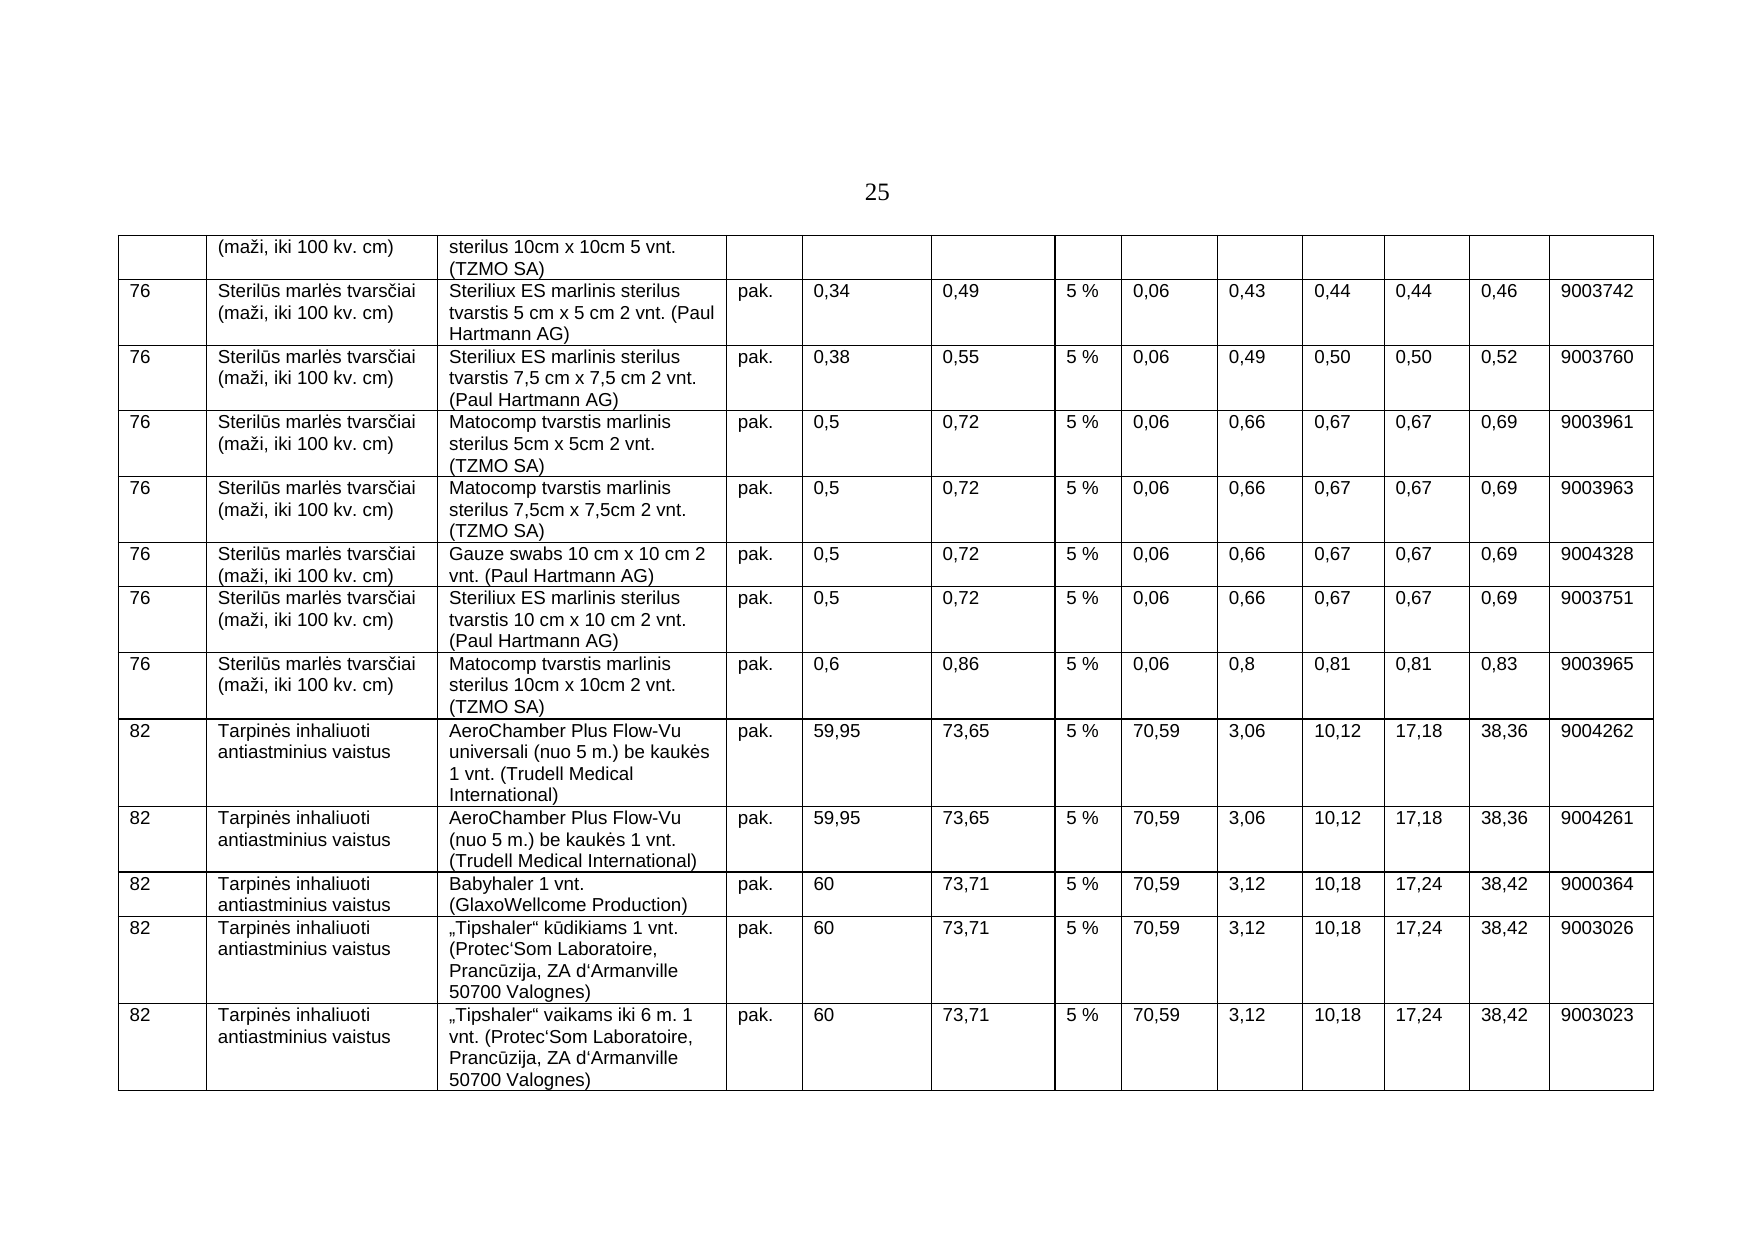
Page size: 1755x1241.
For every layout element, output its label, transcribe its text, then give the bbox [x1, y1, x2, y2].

table_cell 0,69 [1470, 587, 1549, 652]
table_cell 9003965 [1550, 653, 1653, 717]
table_cell 0,43 [1218, 280, 1302, 344]
table_cell 3,12 [1218, 917, 1302, 1003]
table_cell Sterilūs marlės tvarsčiai (maži, iki 100 kv. cm) [207, 543, 437, 586]
table_cell 0,46 [1470, 280, 1549, 344]
table_cell 0,06 [1122, 587, 1217, 652]
table_cell pak. [727, 587, 802, 652]
table_cell 0,67 [1303, 411, 1384, 476]
table_cell 0,67 [1385, 477, 1469, 542]
table_cell 17,24 [1385, 873, 1469, 916]
table_cell Tarpinės inhaliuoti antiastminius vaistus [207, 873, 437, 916]
table_cell pak. [727, 280, 802, 344]
table_cell 70,59 [1122, 873, 1217, 916]
table_cell 0,66 [1218, 543, 1302, 586]
table_cell 0,5 [803, 411, 931, 476]
table_cell 0,67 [1385, 587, 1469, 652]
table_cell 0,44 [1303, 280, 1384, 344]
table_cell 59,95 [803, 807, 931, 871]
table_cell 10,18 [1303, 917, 1384, 1003]
table_cell pak. [727, 1004, 802, 1090]
table_cell [727, 236, 802, 279]
table_cell [932, 236, 1054, 279]
table_cell 5 % [1056, 917, 1121, 1003]
table_cell 10,18 [1303, 1004, 1384, 1090]
table_cell Sterilūs marlės tvarsčiai (maži, iki 100 kv. cm) [207, 587, 437, 652]
table_cell [1385, 236, 1469, 279]
table_cell 0,06 [1122, 543, 1217, 586]
table_cell 38,42 [1470, 1004, 1549, 1090]
table_cell 82 [119, 807, 206, 871]
table_cell pak. [727, 807, 802, 871]
table_cell 0,67 [1303, 587, 1384, 652]
table_cell 82 [119, 720, 206, 806]
table_cell [1550, 236, 1653, 279]
table_cell 5 % [1056, 411, 1121, 476]
table_cell 0,50 [1385, 346, 1469, 410]
table_cell [1303, 236, 1384, 279]
table_cell 10,12 [1303, 720, 1384, 806]
table_cell 0,06 [1122, 653, 1217, 717]
table_cell 82 [119, 873, 206, 916]
table_cell 0,81 [1303, 653, 1384, 717]
table_cell 0,86 [932, 653, 1054, 717]
table_cell Tarpinės inhaliuoti antiastminius vaistus [207, 917, 437, 1003]
table_cell 0,66 [1218, 411, 1302, 476]
table_cell 5 % [1056, 807, 1121, 871]
table_cell 76 [119, 346, 206, 410]
table_cell 0,69 [1470, 477, 1549, 542]
table_cell 0,50 [1303, 346, 1384, 410]
table_cell 0,72 [932, 543, 1054, 586]
table_cell „Tipshaler“ vaikams iki 6 m. 1 vnt. (Protec‘Som Laboratoire, Prancūzija, ZA d‘Armanville 50700 Valognes) [438, 1004, 726, 1090]
table_cell 0,72 [932, 411, 1054, 476]
table_cell 0,67 [1303, 477, 1384, 542]
table_cell 0,06 [1122, 280, 1217, 344]
table_cell pak. [727, 346, 802, 410]
table_cell pak. [727, 917, 802, 1003]
table_cell 0,06 [1122, 477, 1217, 542]
table_cell pak. [727, 873, 802, 916]
table_cell Sterilūs marlės tvarsčiai (maži, iki 100 kv. cm) [207, 411, 437, 476]
table_cell 5 % [1056, 346, 1121, 410]
table_cell 60 [803, 917, 931, 1003]
table_cell 17,24 [1385, 917, 1469, 1003]
table_cell 3,06 [1218, 807, 1302, 871]
table_cell 3,12 [1218, 1004, 1302, 1090]
table_cell 3,12 [1218, 873, 1302, 916]
table_cell Steriliux ES marlinis sterilus tvarstis 7,5 cm x 7,5 cm 2 vnt. (Paul Hartmann AG) [438, 346, 726, 410]
table_cell pak. [727, 543, 802, 586]
table_cell pak. [727, 720, 802, 806]
table_cell 70,59 [1122, 917, 1217, 1003]
table_cell Sterilūs marlės tvarsčiai (maži, iki 100 kv. cm) [207, 477, 437, 542]
table_cell 0,81 [1385, 653, 1469, 717]
table_cell 5 % [1056, 587, 1121, 652]
table_cell 9003742 [1550, 280, 1653, 344]
table_cell 76 [119, 477, 206, 542]
table_cell Matocomp tvarstis marlinis sterilus 10cm x 10cm 2 vnt. (TZMO SA) [438, 653, 726, 717]
table_cell 17,24 [1385, 1004, 1469, 1090]
table_cell 10,12 [1303, 807, 1384, 871]
table_cell 73,65 [932, 807, 1054, 871]
table_cell 59,95 [803, 720, 931, 806]
table_cell 0,49 [932, 280, 1054, 344]
table_cell 73,71 [932, 1004, 1054, 1090]
table_cell 0,67 [1385, 543, 1469, 586]
table_cell 38,42 [1470, 873, 1549, 916]
table_cell 70,59 [1122, 1004, 1217, 1090]
table_cell 9000364 [1550, 873, 1653, 916]
table_cell Sterilūs marlės tvarsčiai (maži, iki 100 kv. cm) [207, 653, 437, 717]
table_cell Matocomp tvarstis marlinis sterilus 7,5cm x 7,5cm 2 vnt. (TZMO SA) [438, 477, 726, 542]
table_cell 5 % [1056, 720, 1121, 806]
table_cell AeroChamber Plus Flow-Vu (nuo 5 m.) be kaukės 1 vnt. (Trudell Medical International) [438, 807, 726, 871]
table_cell [1218, 236, 1302, 279]
table_cell 5 % [1056, 1004, 1121, 1090]
table_cell 0,52 [1470, 346, 1549, 410]
table_cell 0,5 [803, 587, 931, 652]
table_cell Sterilūs marlės tvarsčiai (maži, iki 100 kv. cm) [207, 346, 437, 410]
table_cell 9004262 [1550, 720, 1653, 806]
table_cell (maži, iki 100 kv. cm) [207, 236, 437, 279]
table_cell 10,18 [1303, 873, 1384, 916]
table_cell pak. [727, 477, 802, 542]
table_cell Sterilūs marlės tvarsčiai (maži, iki 100 kv. cm) [207, 280, 437, 344]
table_cell [1056, 236, 1121, 279]
table_cell 73,71 [932, 917, 1054, 1003]
table_cell 60 [803, 1004, 931, 1090]
table_cell 0,06 [1122, 346, 1217, 410]
table_cell 73,71 [932, 873, 1054, 916]
table_cell AeroChamber Plus Flow-Vu universali (nuo 5 m.) be kaukės 1 vnt. (Trudell Medical International) [438, 720, 726, 806]
table_cell [803, 236, 931, 279]
table_cell 0,34 [803, 280, 931, 344]
table_cell 0,49 [1218, 346, 1302, 410]
table_cell 0,66 [1218, 477, 1302, 542]
table_cell 0,38 [803, 346, 931, 410]
table_cell 0,8 [1218, 653, 1302, 717]
table_cell 76 [119, 653, 206, 717]
table_cell 9003751 [1550, 587, 1653, 652]
table_cell 3,06 [1218, 720, 1302, 806]
table_cell „Tipshaler“ kūdikiams 1 vnt. (Protec‘Som Laboratoire, Prancūzija, ZA d‘Armanville 50700 Valognes) [438, 917, 726, 1003]
table_cell 9004261 [1550, 807, 1653, 871]
table_cell 73,65 [932, 720, 1054, 806]
table_cell 38,36 [1470, 720, 1549, 806]
table_cell Gauze swabs 10 cm x 10 cm 2 vnt. (Paul Hartmann AG) [438, 543, 726, 586]
table_cell Tarpinės inhaliuoti antiastminius vaistus [207, 720, 437, 806]
table_cell [1470, 236, 1549, 279]
table_cell 82 [119, 1004, 206, 1090]
table_cell 0,5 [803, 477, 931, 542]
table_cell pak. [727, 411, 802, 476]
table_cell 76 [119, 280, 206, 344]
table_cell 60 [803, 873, 931, 916]
table_cell 5 % [1056, 543, 1121, 586]
table_cell [119, 236, 206, 279]
table_cell 5 % [1056, 280, 1121, 344]
table_cell 0,69 [1470, 543, 1549, 586]
table_cell pak. [727, 653, 802, 717]
table_cell 76 [119, 543, 206, 586]
table_cell 0,55 [932, 346, 1054, 410]
table_cell 5 % [1056, 873, 1121, 916]
table_cell 82 [119, 917, 206, 1003]
table_cell 0,44 [1385, 280, 1469, 344]
table_cell 0,69 [1470, 411, 1549, 476]
table_cell 70,59 [1122, 720, 1217, 806]
table_cell 5 % [1056, 477, 1121, 542]
table_cell Steriliux ES marlinis sterilus tvarstis 5 cm x 5 cm 2 vnt. (Paul Hartmann AG) [438, 280, 726, 344]
table_cell 0,06 [1122, 411, 1217, 476]
table_cell 9003961 [1550, 411, 1653, 476]
table_cell 0,83 [1470, 653, 1549, 717]
table_cell 9003760 [1550, 346, 1653, 410]
table_cell [1122, 236, 1217, 279]
table_cell 70,59 [1122, 807, 1217, 871]
table_cell 9003023 [1550, 1004, 1653, 1090]
table_cell 0,67 [1385, 411, 1469, 476]
table_cell Tarpinės inhaliuoti antiastminius vaistus [207, 1004, 437, 1090]
table_cell 0,67 [1303, 543, 1384, 586]
table_cell Babyhaler 1 vnt. (GlaxoWellcome Production) [438, 873, 726, 916]
table_cell sterilus 10cm x 10cm 5 vnt. (TZMO SA) [438, 236, 726, 279]
table_cell 0,66 [1218, 587, 1302, 652]
table_cell 0,72 [932, 587, 1054, 652]
table_cell 38,36 [1470, 807, 1549, 871]
table_cell 0,6 [803, 653, 931, 717]
table_cell 76 [119, 587, 206, 652]
table_cell 5 % [1056, 653, 1121, 717]
table_cell 9003963 [1550, 477, 1653, 542]
table_cell 76 [119, 411, 206, 476]
table_cell Tarpinės inhaliuoti antiastminius vaistus [207, 807, 437, 871]
table_cell 17,18 [1385, 720, 1469, 806]
table_cell Matocomp tvarstis marlinis sterilus 5cm x 5cm 2 vnt. (TZMO SA) [438, 411, 726, 476]
table_cell 9004328 [1550, 543, 1653, 586]
table_cell Steriliux ES marlinis sterilus tvarstis 10 cm x 10 cm 2 vnt. (Paul Hartmann AG) [438, 587, 726, 652]
table_cell 17,18 [1385, 807, 1469, 871]
table_cell 9003026 [1550, 917, 1653, 1003]
table_cell 0,72 [932, 477, 1054, 542]
table_cell 38,42 [1470, 917, 1549, 1003]
table_cell 0,5 [803, 543, 931, 586]
